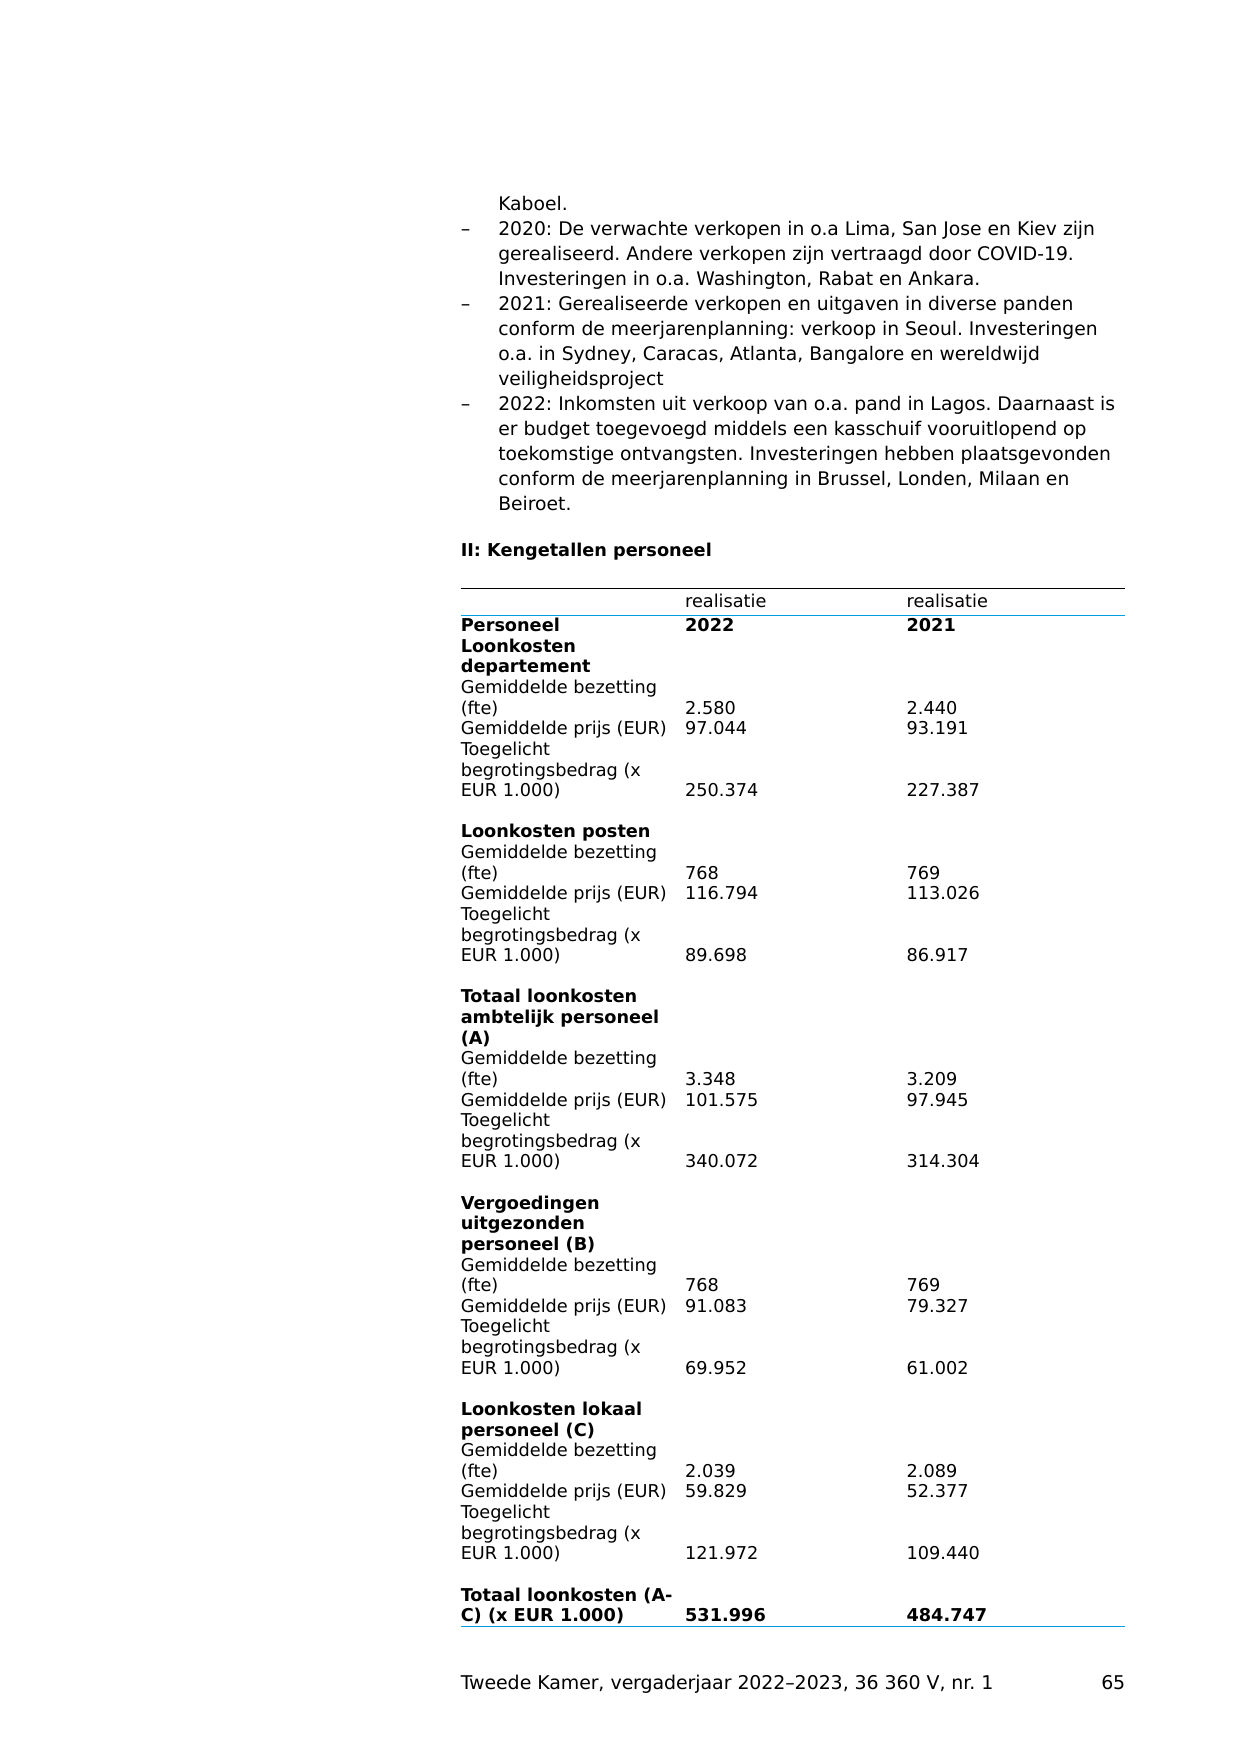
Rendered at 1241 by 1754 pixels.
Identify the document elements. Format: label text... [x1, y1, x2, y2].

table_cell Gemiddelde prijs (EUR) [461, 883, 682, 904]
table_cell 2.089 [904, 1440, 1125, 1481]
text II: Kengetallen personeel [461, 538, 1125, 561]
table_cell Loonkosten lokaal personeel (C) [461, 1399, 682, 1440]
table_cell [904, 821, 1125, 842]
list Kaboel. [461, 191, 1125, 216]
table_cell 86.917 [904, 904, 1125, 966]
table_cell 531.996 [682, 1585, 903, 1626]
table_cell 97.044 [682, 718, 903, 739]
table_cell 116.794 [682, 883, 903, 904]
table_cell [461, 1564, 682, 1584]
table_cell Gemiddelde bezetting (fte) [461, 1440, 682, 1481]
table_cell Gemiddelde bezetting (fte) [461, 1255, 682, 1296]
table_cell 93.191 [904, 718, 1125, 739]
table_cell [904, 986, 1125, 1048]
table_cell [682, 1193, 903, 1254]
table_cell [904, 1378, 1125, 1399]
table_cell 59.829 [682, 1481, 903, 1502]
table_cell [682, 636, 903, 677]
table_cell 340.072 [682, 1110, 903, 1172]
table_cell [682, 1378, 903, 1399]
table_cell [904, 966, 1125, 986]
table_cell [682, 801, 903, 821]
table_cell 69.952 [682, 1316, 903, 1378]
table_cell Loonkosten posten [461, 821, 682, 842]
table_cell 91.083 [682, 1296, 903, 1316]
table_cell 2021 [904, 616, 1125, 636]
table_cell [682, 821, 903, 842]
table_cell [682, 1399, 903, 1440]
table_cell 484.747 [904, 1585, 1125, 1626]
table_cell [904, 1564, 1125, 1584]
table_cell [904, 801, 1125, 821]
table_cell 79.327 [904, 1296, 1125, 1316]
table_cell [461, 801, 682, 821]
table_cell Gemiddelde prijs (EUR) [461, 1481, 682, 1502]
table_cell Gemiddelde bezetting (fte) [461, 1048, 682, 1089]
table_cell [461, 1378, 682, 1399]
table_cell 769 [904, 1255, 1125, 1296]
table_cell 109.440 [904, 1502, 1125, 1564]
table_cell Vergoedingen uitgezonden personeel (B) [461, 1193, 682, 1254]
table_cell Toegelicht begrotingsbedrag (x EUR 1.000) [461, 1110, 682, 1172]
table_cell 2.440 [904, 677, 1125, 718]
table_cell [461, 1172, 682, 1193]
table_cell 250.374 [682, 739, 903, 801]
table_cell 314.304 [904, 1110, 1125, 1172]
table_cell realisatie [682, 589, 903, 615]
table_cell [682, 1172, 903, 1193]
table_cell 52.377 [904, 1481, 1125, 1502]
table_cell Totaal loonkosten (A-C) (x EUR 1.000) [461, 1585, 682, 1626]
table_cell 769 [904, 842, 1125, 883]
table_cell Gemiddelde bezetting (fte) [461, 842, 682, 883]
table_cell [904, 1399, 1125, 1440]
table_cell 2.580 [682, 677, 903, 718]
table_cell 227.387 [904, 739, 1125, 801]
table_cell 3.348 [682, 1048, 903, 1089]
table_cell Toegelicht begrotingsbedrag (x EUR 1.000) [461, 739, 682, 801]
table_cell Toegelicht begrotingsbedrag (x EUR 1.000) [461, 1316, 682, 1378]
table_cell [904, 636, 1125, 677]
table_cell [682, 966, 903, 986]
table_cell 768 [682, 842, 903, 883]
table_header Tabel 15 Kengetallen Personeel [461, 563, 1125, 588]
table_cell 113.026 [904, 883, 1125, 904]
table_cell Toegelicht begrotingsbedrag (x EUR 1.000) [461, 904, 682, 966]
table_cell [904, 1172, 1125, 1193]
table_cell Gemiddelde prijs (EUR) [461, 1090, 682, 1110]
table_cell 61.002 [904, 1316, 1125, 1378]
table_cell 2022 [682, 616, 903, 636]
table_cell Gemiddelde prijs (EUR) [461, 718, 682, 739]
table_cell [461, 589, 682, 615]
table_cell [904, 1193, 1125, 1254]
table_cell 3.209 [904, 1048, 1125, 1089]
list 2020: De verwachte verkopen in o.a Lima, San Jose en Kiev zijn gerealiseerd. Andere verkopen zijn vertraagd door COVID-19. Investeringen in o.a. Washington, Rabat en Ankara. [461, 216, 1125, 291]
table_cell Gemiddelde bezetting (fte) [461, 677, 682, 718]
table_cell 101.575 [682, 1090, 903, 1110]
table_cell [682, 1564, 903, 1584]
list 2021: Gerealiseerde verkopen en uitgaven in diverse panden conform de meerjarenplanning: verkoop in Seoul. Investeringen o.a. in Sydney, Caracas, Atlanta, Bangalore en wereldwijd veiligheidsproject [461, 291, 1125, 391]
list 2022: Inkomsten uit verkoop van o.a. pand in Lagos. Daarnaast is er budget toegevoegd middels een kasschuif vooruitlopend op toekomstige ontvangsten. Investeringen hebben plaatsgevonden conform de meerjarenplanning in Brussel, Londen, Milaan en Beiroet. [461, 391, 1125, 516]
table_cell Gemiddelde prijs (EUR) [461, 1296, 682, 1316]
table_cell realisatie [904, 589, 1125, 615]
table_cell 121.972 [682, 1502, 903, 1564]
table_cell Totaal loonkosten ambtelijk personeel (A) [461, 986, 682, 1048]
table_cell 768 [682, 1255, 903, 1296]
table_cell [461, 966, 682, 986]
table_cell Toegelicht begrotingsbedrag (x EUR 1.000) [461, 1502, 682, 1564]
table_cell Personeel [461, 616, 682, 636]
table_cell 97.945 [904, 1090, 1125, 1110]
table_cell [682, 986, 903, 1048]
table_cell Loonkosten departement [461, 636, 682, 677]
table_cell 89.698 [682, 904, 903, 966]
table_cell 2.039 [682, 1440, 903, 1481]
